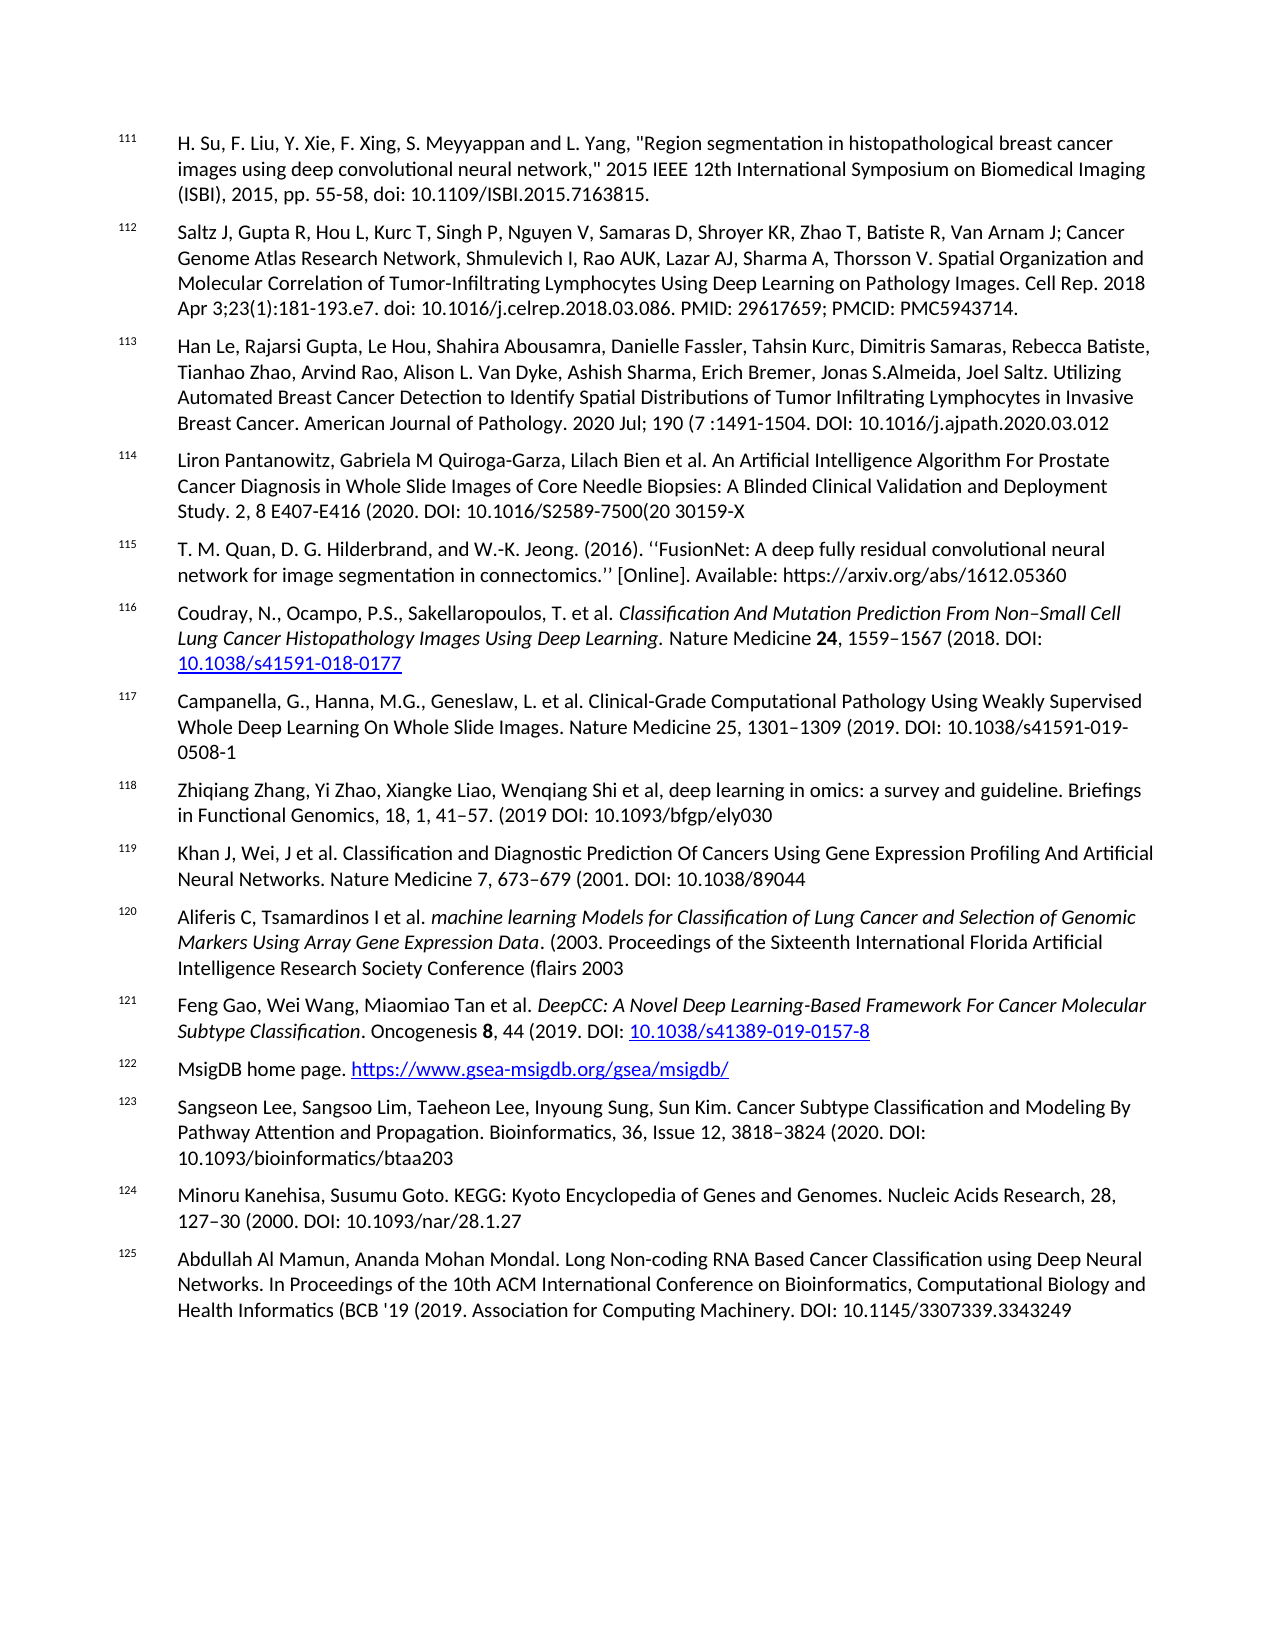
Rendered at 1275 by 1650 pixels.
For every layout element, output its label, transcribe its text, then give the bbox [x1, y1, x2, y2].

text Zhiqiang Zhang, Yi Zhao, Xiangke Liao, Wenqiang Shi et al, deep learning in omics: a survey and guideline. Briefings in Functional Genomics, 18, 1, 41–57. (2019 DOI: 10.1093/bfgp/ely030 [118, 777, 1157, 828]
text Saltz J, Gupta R, Hou L, Kurc T, Singh P, Nguyen V, Samaras D, Shroyer KR, Zhao T, Batiste R, Van Arnam J; Cancer Genome Atlas Research Network, Shmulevich I, Rao AUK, Lazar AJ, Sharma A, Thorsson V. Spatial Organization and Molecular Correlation of Tumor-Infiltrating Lymphocytes Using Deep Learning on Pathology Images. Cell Rep. 2018 Apr 3;23(1):181-193.e7. doi: 10.1016/j.celrep.2018.03.086. PMID: 29617659; PMCID: PMC5943714. [118, 219, 1157, 321]
text MsigDB home page. https://www.gsea-msigdb.org/gsea/msigdb/ [118, 1056, 1157, 1081]
text H. Su, F. Liu, Y. Xie, F. Xing, S. Meyyappan and L. Yang, "Region segmentation in histopathological breast cancer images using deep convolutional neural network," 2015 IEEE 12th International Symposium on Biomedical Imaging (ISBI), 2015, pp. 55-58, doi: 10.1109/ISBI.2015.7163815. [118, 131, 1157, 207]
text Coudray, N., Ocampo, P.S., Sakellaropoulos, T. et al. Classification And Mutation Prediction From Non–Small Cell Lung Cancer Histopathology Images Using Deep Learning. Nature Medicine 24, 1559–1567 (2018. DOI: 10.1038/s41591-018-0177 [118, 600, 1157, 676]
text Abdullah Al Mamun, Ananda Mohan Mondal. Long Non-coding RNA Based Cancer Classification using Deep Neural Networks. In Proceedings of the 10th ACM International Conference on Bioinformatics, Computational Biology and Health Informatics (BCB '19 (2019. Association for Computing Machinery. DOI: 10.1145/3307339.3343249 [118, 1246, 1157, 1322]
text Han Le, Rajarsi Gupta, Le Hou, Shahira Abousamra, Danielle Fassler, Tahsin Kurc, Dimitris Samaras, Rebecca Batiste, Tianhao Zhao, Arvind Rao, Alison L. Van Dyke, Ashish Sharma, Erich Bremer, Jonas S.Almeida, Joel Saltz. Utilizing Automated Breast Cancer Detection to Identify Spatial Distributions of Tumor Infiltrating Lymphocytes in Invasive Breast Cancer. American Journal of Pathology. 2020 Jul; 190 (7 :1491-1504. DOI: 10.1016/j.ajpath.2020.03.012 [118, 333, 1157, 435]
text Liron Pantanowitz, Gabriela M Quiroga-Garza, Lilach Bien et al. An Artificial Intelligence Algorithm For Prostate Cancer Diagnosis in Whole Slide Images of Core Needle Biopsies: A Blinded Clinical Validation and Deployment Study. 2, 8 E407-E416 (2020. DOI: 10.1016/S2589-7500(20 30159-X [118, 448, 1157, 524]
text Aliferis C, Tsamardinos I et al. machine learning Models for Classification of Lung Cancer and Selection of Genomic Markers Using Array Gene Expression Data. (2003. Proceedings of the Sixteenth International Florida Artificial Intelligence Research Society Conference (flairs 2003 [118, 904, 1157, 980]
text Minoru Kanehisa, Susumu Goto. KEGG: Kyoto Encyclopedia of Genes and Genomes. Nucleic Acids Research, 28, 127–30 (2000. DOI: 10.1093/nar/28.1.27 [118, 1183, 1157, 1233]
text Campanella, G., Hanna, M.G., Geneslaw, L. et al. Clinical-Grade Computational Pathology Using Weakly Supervised Whole Deep Learning On Whole Slide Images. Nature Medicine 25, 1301–1309 (2019. DOI: 10.1038/s41591-019-0508-1 [118, 688, 1157, 765]
text Feng Gao, Wei Wang, Miaomiao Tan et al. DeepCC: A Novel Deep Learning-Based Framework For Cancer Molecular Subtype Classification. Oncogenesis 8, 44 (2019. DOI: 10.1038/s41389-019-0157-8 [118, 993, 1157, 1043]
text T. M. Quan, D. G. Hilderbrand, and W.-K. Jeong. (2016). ‘‘FusionNet: A deep fully residual convolutional neural network for image segmentation in connectomics.’’ [Online]. Available: https://arxiv.org/abs/1612.05360 [118, 536, 1157, 587]
text Sangseon Lee, Sangsoo Lim, Taeheon Lee, Inyoung Sung, Sun Kim. Cancer Subtype Classification and Modeling By Pathway Attention and Propagation. Bioinformatics, 36, Issue 12, 3818–3824 (2020. DOI: 10.1093/bioinformatics/btaa203 [118, 1094, 1157, 1170]
text Khan J, Wei, J et al. Classification and Diagnostic Prediction Of Cancers Using Gene Expression Profiling And Artificial Neural Networks. Nature Medicine 7, 673–679 (2001. DOI: 10.1038/89044 [118, 841, 1157, 891]
